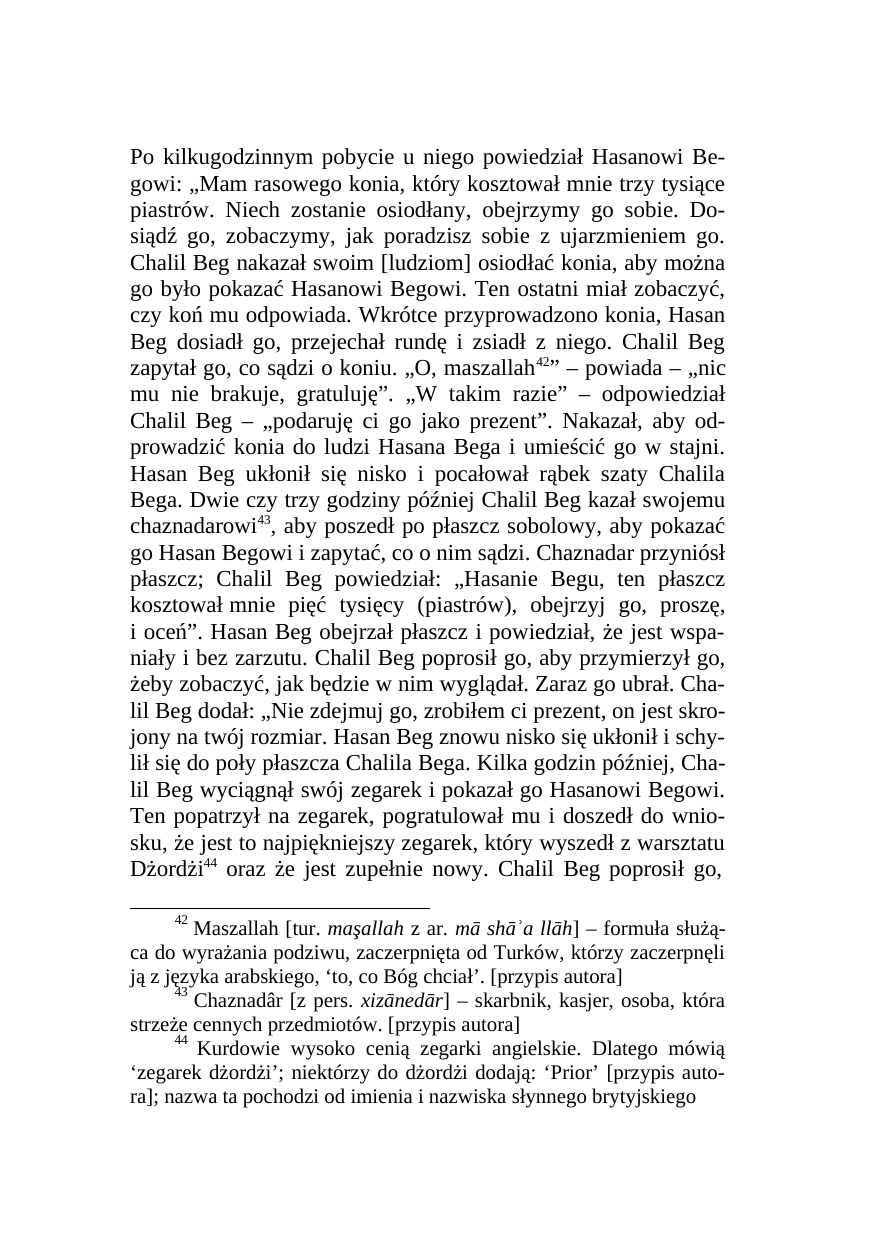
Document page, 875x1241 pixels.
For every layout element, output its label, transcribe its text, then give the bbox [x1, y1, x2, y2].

text 43 Chaznadâr [z pers. xizānedār] – skarbnik, kasjer, osoba, która strzeże cennych przedmiotów. [przypis autora] [130, 989, 726, 1036]
text 42 Maszallah [tur. maşallah z ar. mā shāʾa llāh] – formuła służą- ca do wyrażania podziwu, zaczerpnięta od Turków, którzy zaczerpnęli ją z języka arabskiego, ‘to, co Bóg chciał’. [przypis autora] [130, 907, 726, 988]
text Po kilkugodzinnym pobycie u niego powiedział Hasanowi Be- gowi: „Mam rasowego konia, który kosztował mnie trzy tysiące piastrów. Niech zostanie osiodłany, obejrzymy go sobie. Do- siądź go, zobaczymy, jak poradzisz sobie z ujarzmieniem go. Chalil Beg nakazał swoim [ludziom] osiodłać konia, aby można go było pokazać Hasanowi Begowi. Ten ostatni miał zobaczyć, czy koń mu odpowiada. Wkrótce przyprowadzono konia, Hasan Beg dosiadł go, przejechał rundę i zsiadł z niego. Chalil Beg zapytał go, co sądzi o koniu. „O, maszallah42” – powiada – „nic mu nie brakuje, gratuluję”. „W takim razie” – odpowiedział Chalil Beg – „podaruję ci go jako prezent”. Nakazał, aby od- prowadzić konia do ludzi Hasana Bega i umieścić go w stajni. Hasan Beg ukłonił się nisko i pocałował rąbek szaty Chalila Bega. Dwie czy trzy godziny później Chalil Beg kazał swojemu chaznadarowi43, aby poszedł po płaszcz sobolowy, aby pokazać go Hasan Begowi i zapytać, co o nim sądzi. Chaznadar przyniósł płaszcz; Chalil Beg powiedział: „Hasanie Begu, ten płaszcz kosztował mnie pięć tysięcy (piastrów), obejrzyj go, proszę, i oceń”. Hasan Beg obejrzał płaszcz i powiedział, że jest wspa- niały i bez zarzutu. Chalil Beg poprosił go, aby przymierzył go, żeby zobaczyć, jak będzie w nim wyglądał. Zaraz go ubrał. Cha- lil Beg dodał: „Nie zdejmuj go, zrobiłem ci prezent, on jest skro- jony na twój rozmiar. Hasan Beg znowu nisko się ukłonił i schy- lił się do poły płaszcza Chalila Bega. Kilka godzin później, Cha- lil Beg wyciągnął swój zegarek i pokazał go Hasanowi Begowi. Ten popatrzył na zegarek, pogratulował mu i doszedł do wnio- sku, że jest to najpiękniejszy zegarek, który wyszedł z warsztatu Dżordżi44 oraz że jest zupełnie nowy. Chalil Beg poprosił go, [130, 143, 726, 881]
text 44 Kurdowie wysoko cenią zegarki angielskie. Dlatego mówią ‘zegarek dżordżi’; niektórzy do dżordżi dodają: ‘Prior’ [przypis auto- ra]; nazwa ta pochodzi od imienia i nazwiska słynnego brytyjskiego [130, 1036, 726, 1108]
